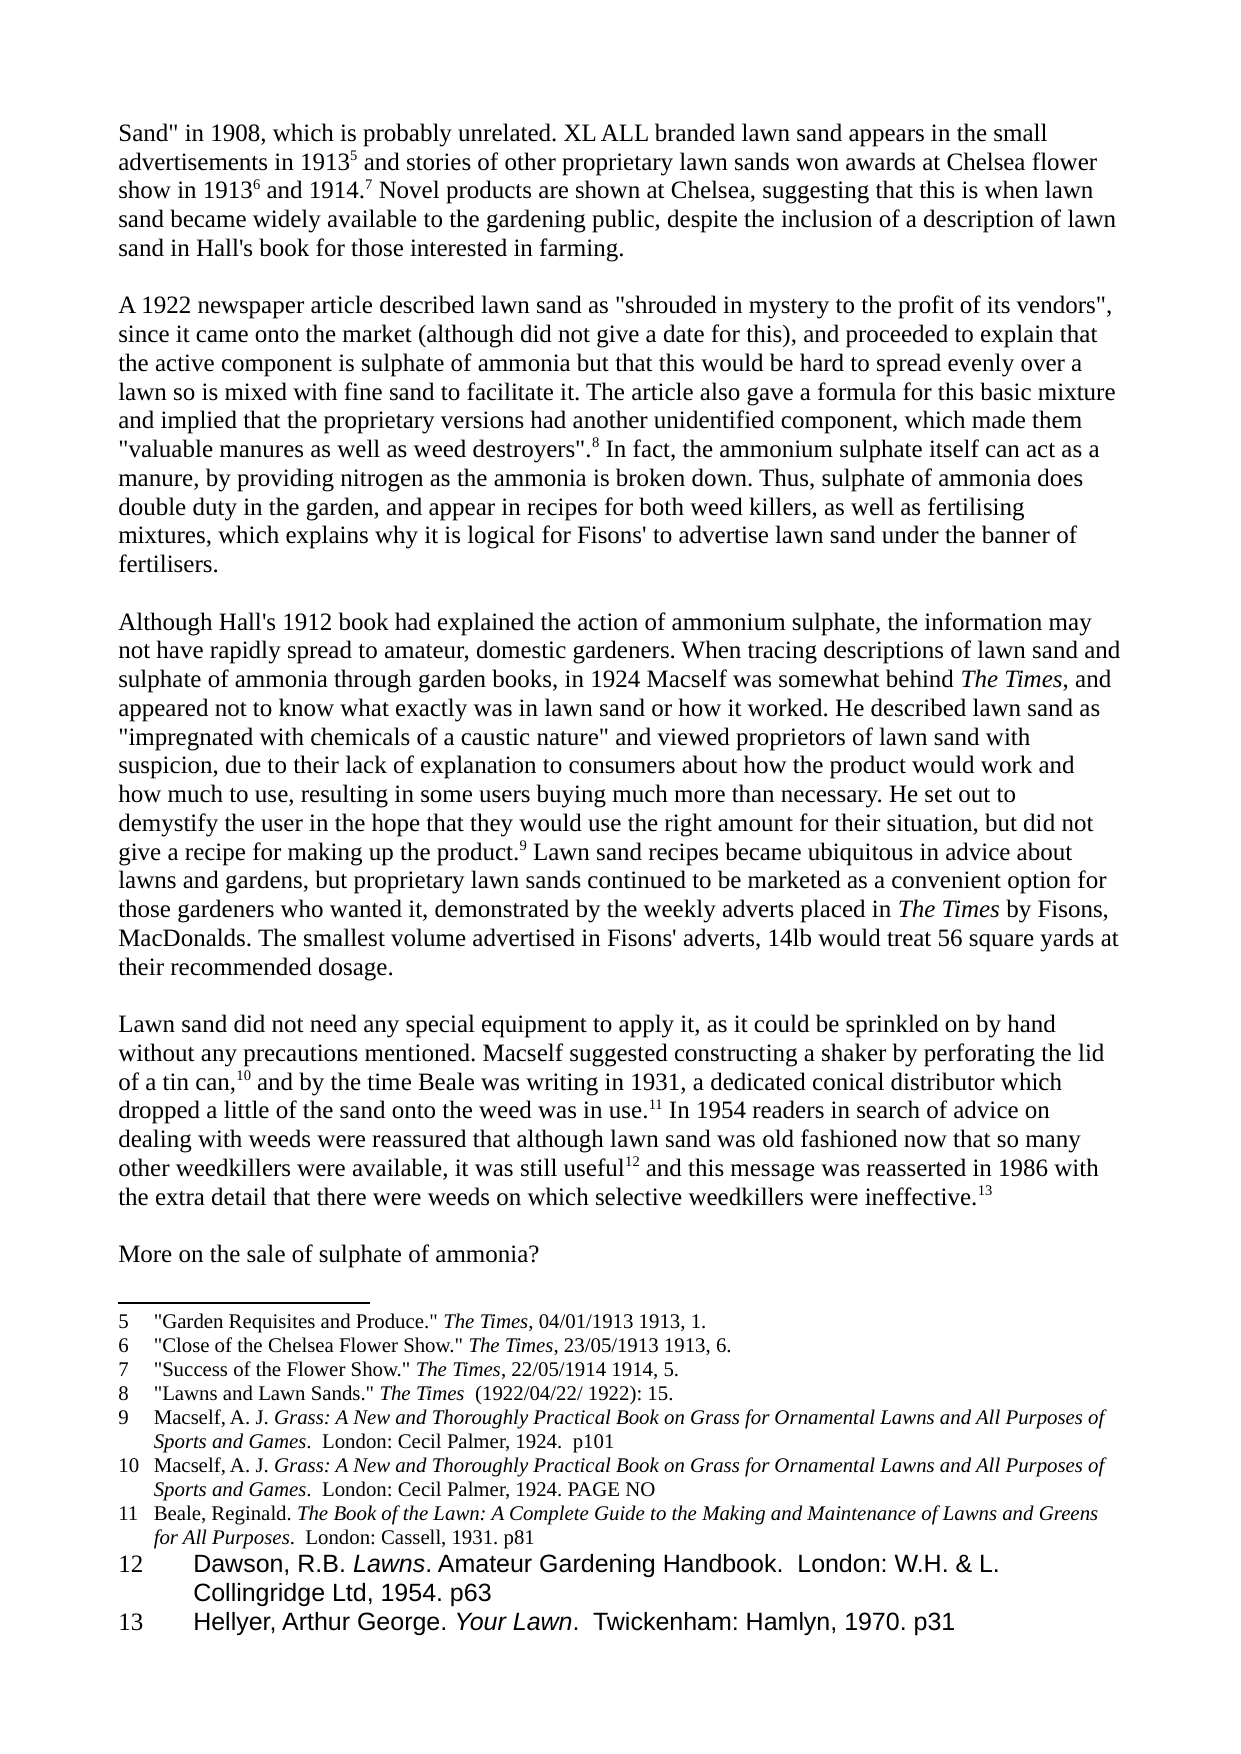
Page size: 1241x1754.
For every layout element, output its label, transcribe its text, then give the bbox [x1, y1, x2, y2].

text Dawson, R.B. Lawns. Amateur Gardening Handbook. London: W.H. & L. Collingridge Ltd, 1954. p63 [118, 1549, 1122, 1607]
text Macself, A. J. Grass: A New and Thoroughly Practical Book on Grass for Ornamental Lawns and All Purposes of Sports and Games. London: Cecil Palmer, 1924. p101 [118, 1405, 1122, 1453]
text "Close of the Chelsea Flower Show." The Times, 23/05/1913 1913, 6. [118, 1333, 1122, 1357]
text Hellyer, Arthur George. Your Lawn. Twickenham: Hamlyn, 1970. p31 [118, 1607, 1122, 1636]
text Although Hall's 1912 book had explained the action of ammonium sulphate, the information may not have rapidly spread to amateur, domestic gardeners. When tracing descriptions of lawn sand and sulphate of ammonia through garden books, in 1924 Macself was somewhat behind The Times, and appeared not to know what exactly was in lawn sand or how it worked. He described lawn sand as "impregnated with chemicals of a caustic nature" and viewed proprietors of lawn sand with suspicion, due to their lack of explanation to consumers about how the product would work and how much to use, resulting in some users buying much more than necessary. He set out to demystify the user in the hope that they would use the right amount for their situation, but did not give a recipe for making up the product. Lawn sand recipes became ubiquitous in advice about lawns and gardens, but proprietary lawn sands continued to be marketed as a convenient option for those gardeners who wanted it, demonstrated by the weekly adverts placed in The Times by Fisons, MacDonalds. The smallest volume advertised in Fisons' adverts, 14lb would treat 56 square yards at their recommended dosage. [118, 607, 1122, 981]
text "Garden Requisites and Produce." The Times, 04/01/1913 1913, 1. [118, 1309, 1122, 1333]
text More on the sale of sulphate of ammonia? [118, 1239, 1122, 1268]
text "Success of the Flower Show." The Times, 22/05/1914 1914, 5. [118, 1357, 1122, 1381]
text A 1922 newspaper article described lawn sand as "shrouded in mystery to the profit of its vendors", since it came onto the market (although did not give a date for this), and proceeded to explain that the active component is sulphate of ammonia but that this would be hard to spread evenly over a lawn so is mixed with fine sand to facilitate it. The article also gave a formula for this basic mixture and implied that the proprietary versions had another unidentified component, which made them "valuable manures as well as weed destroyers". In fact, the ammonium sulphate itself can act as a manure, by providing nitrogen as the ammonia is broken down. Thus, sulphate of ammonia does double duty in the garden, and appear in recipes for both weed killers, as well as fertilising mixtures, which explains why it is logical for Fisons' to advertise lawn sand under the banner of fertilisers. [118, 291, 1122, 578]
text Lawn sand did not need any special equipment to apply it, as it could be sprinkled on by hand without any precautions mentioned. Macself suggested constructing a shaker by perforating the lid of a tin can, and by the time Beale was writing in 1931, a dedicated conical distributor which dropped a little of the sand onto the weed was in use. In 1954 readers in search of advice on dealing with weeds were reassured that although lawn sand was old fashioned now that so many other weedkillers were available, it was still useful and this message was reasserted in 1986 with the extra detail that there were weeds on which selective weedkillers were ineffective. [118, 1009, 1122, 1211]
text Sand" in 1908, which is probably unrelated. XL ALL branded lawn sand appears in the small advertisements in 1913 and stories of other proprietary lawn sands won awards at Chelsea flower show in 1913 and 1914. Novel products are shown at Chelsea, suggesting that this is when lawn sand became widely available to the gardening public, despite the inclusion of a description of lawn sand in Hall's book for those interested in farming. [118, 118, 1122, 262]
text Macself, A. J. Grass: A New and Thoroughly Practical Book on Grass for Ornamental Lawns and All Purposes of Sports and Games. London: Cecil Palmer, 1924. PAGE NO [118, 1453, 1122, 1501]
text Beale, Reginald. The Book of the Lawn: A Complete Guide to the Making and Maintenance of Lawns and Greens for All Purposes. London: Cassell, 1931. p81 [118, 1501, 1122, 1549]
text "Lawns and Lawn Sands." The Times (1922/04/22/ 1922): 15. [118, 1381, 1122, 1405]
